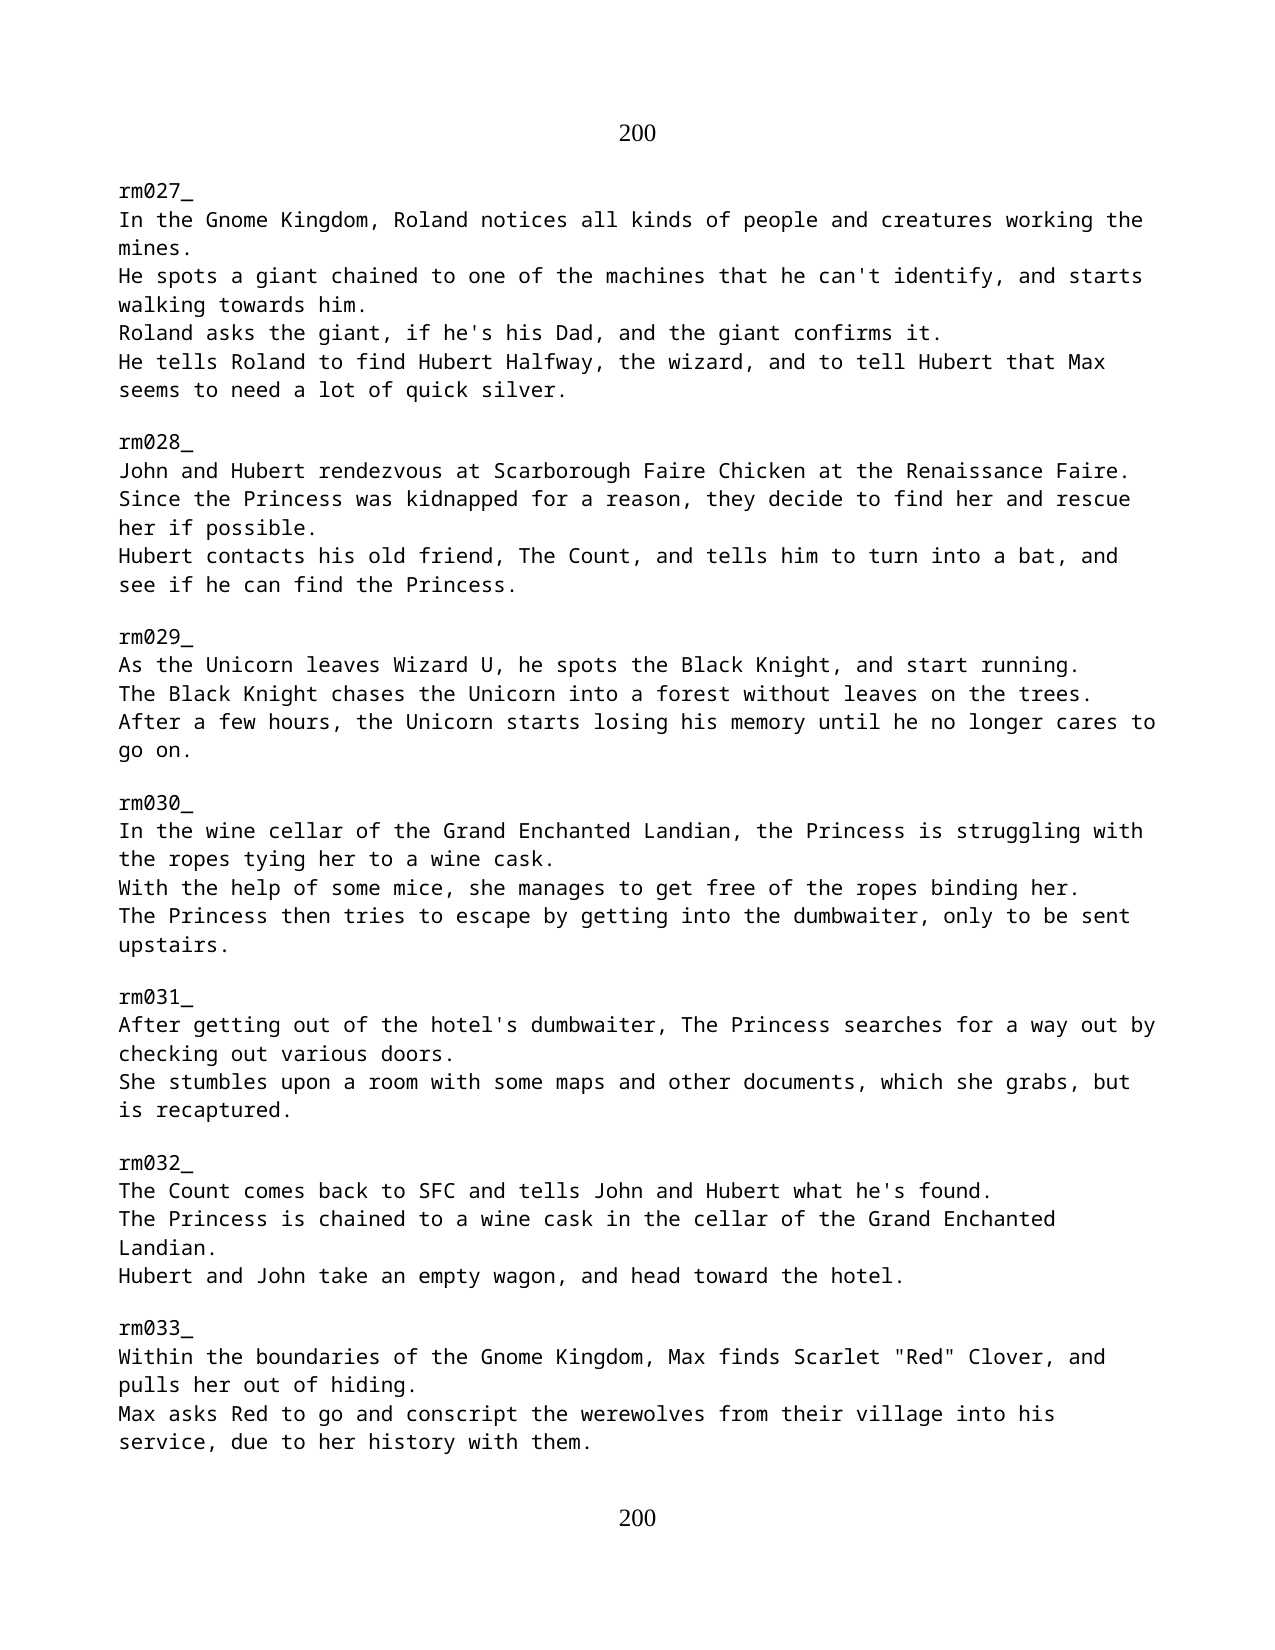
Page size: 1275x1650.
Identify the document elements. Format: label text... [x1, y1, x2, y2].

text rm027_ [118, 176, 1157, 205]
text The Count comes back to SFC and tells John and Hubert what he's found. [118, 1176, 1157, 1204]
text After a few hours, the Unicorn starts losing his memory until he no longer cares to go on. [118, 707, 1157, 764]
text rm033_ [118, 1313, 1157, 1342]
text With the help of some mice, she manages to get free of the ropes binding her. [118, 873, 1157, 901]
text Since the Princess was kidnapped for a reason, they decide to find her and rescue her if possible. [118, 484, 1157, 541]
text rm028_ [118, 427, 1157, 456]
text Hubert contacts his old friend, The Count, and tells him to turn into a bat, and see if he can find the Princess. [118, 541, 1157, 598]
text He tells Roland to find Hubert Halfway, the wizard, and to tell Hubert that Max seems to need a lot of quick silver. [118, 347, 1157, 404]
text After getting out of the hotel's dumbwaiter, The Princess searches for a way out by checking out various doors. [118, 1010, 1157, 1067]
text Max asks Red to go and conscript the werewolves from their village into his service, due to her history with them. [118, 1399, 1157, 1456]
text The Princess then tries to escape by getting into the dumbwaiter, only to be sent upstairs. [118, 901, 1157, 958]
text John and Hubert rendezvous at Scarborough Faire Chicken at the Renaissance Faire. [118, 456, 1157, 484]
text Hubert and John take an empty wagon, and head toward the hotel. [118, 1261, 1157, 1290]
text She stumbles upon a room with some maps and other documents, which she grabs, but is recaptured. [118, 1067, 1157, 1124]
text In the Gnome Kingdom, Roland notices all kinds of people and creatures working the mines. [118, 205, 1157, 262]
text Roland asks the giant, if he's his Dad, and the giant confirms it. [118, 318, 1157, 347]
text rm029_ [118, 622, 1157, 650]
text rm030_ [118, 788, 1157, 816]
text The Black Knight chases the Unicorn into a forest without leaves on the trees. [118, 679, 1157, 707]
text rm031_ [118, 982, 1157, 1010]
text He spots a giant chained to one of the machines that he can't identify, and starts walking towards him. [118, 262, 1157, 318]
text In the wine cellar of the Grand Enchanted Landian, the Princess is struggling with the ropes tying her to a wine cask. [118, 816, 1157, 873]
text The Princess is chained to a wine cask in the cellar of the Grand Enchanted Landian. [118, 1204, 1157, 1261]
text As the Unicorn leaves Wizard U, he spots the Black Knight, and start running. [118, 650, 1157, 679]
text Within the boundaries of the Gnome Kingdom, Max finds Scarlet "Red" Clover, and pulls her out of hiding. [118, 1342, 1157, 1399]
text rm032_ [118, 1148, 1157, 1176]
